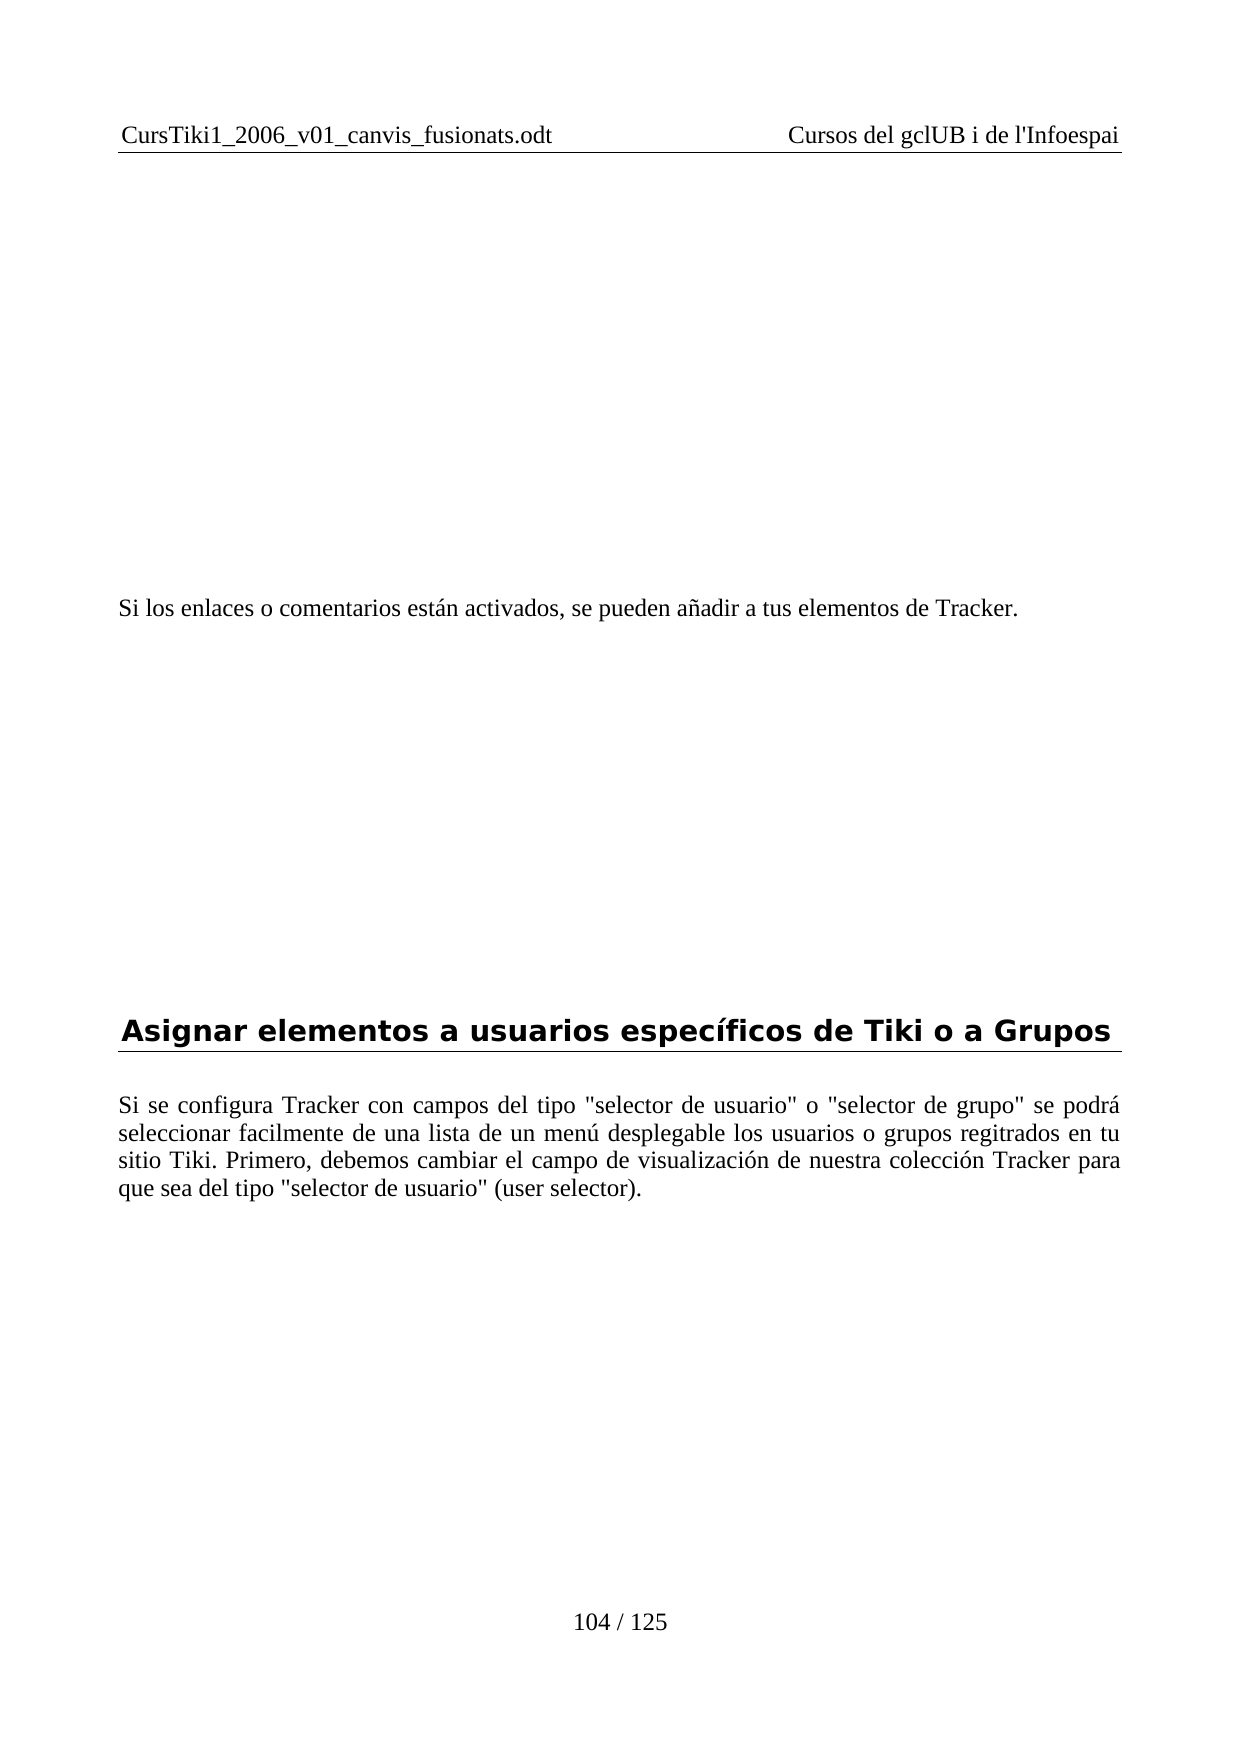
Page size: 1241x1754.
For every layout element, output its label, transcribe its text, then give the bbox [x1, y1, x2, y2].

subtitle Asignar elementos a usuarios específicos de Tiki o a Grupos [118, 1011, 1122, 1051]
text Si se configura Tracker con campos del tipo "selector de usuario" o "selector de grupo" se podrá seleccionar facilmente de una lista de un menú desplegable los usuarios o grupos regitrados en tu sitio Tiki. Primero, debemos cambiar el campo de visualización de nuestra colección Tracker para que sea del tipo "selector de usuario" (user selector). [118, 1063, 1122, 1202]
text Si los enlaces o comentarios están activados, se pueden añadir a tus elementos de Tracker. [118, 539, 1122, 622]
